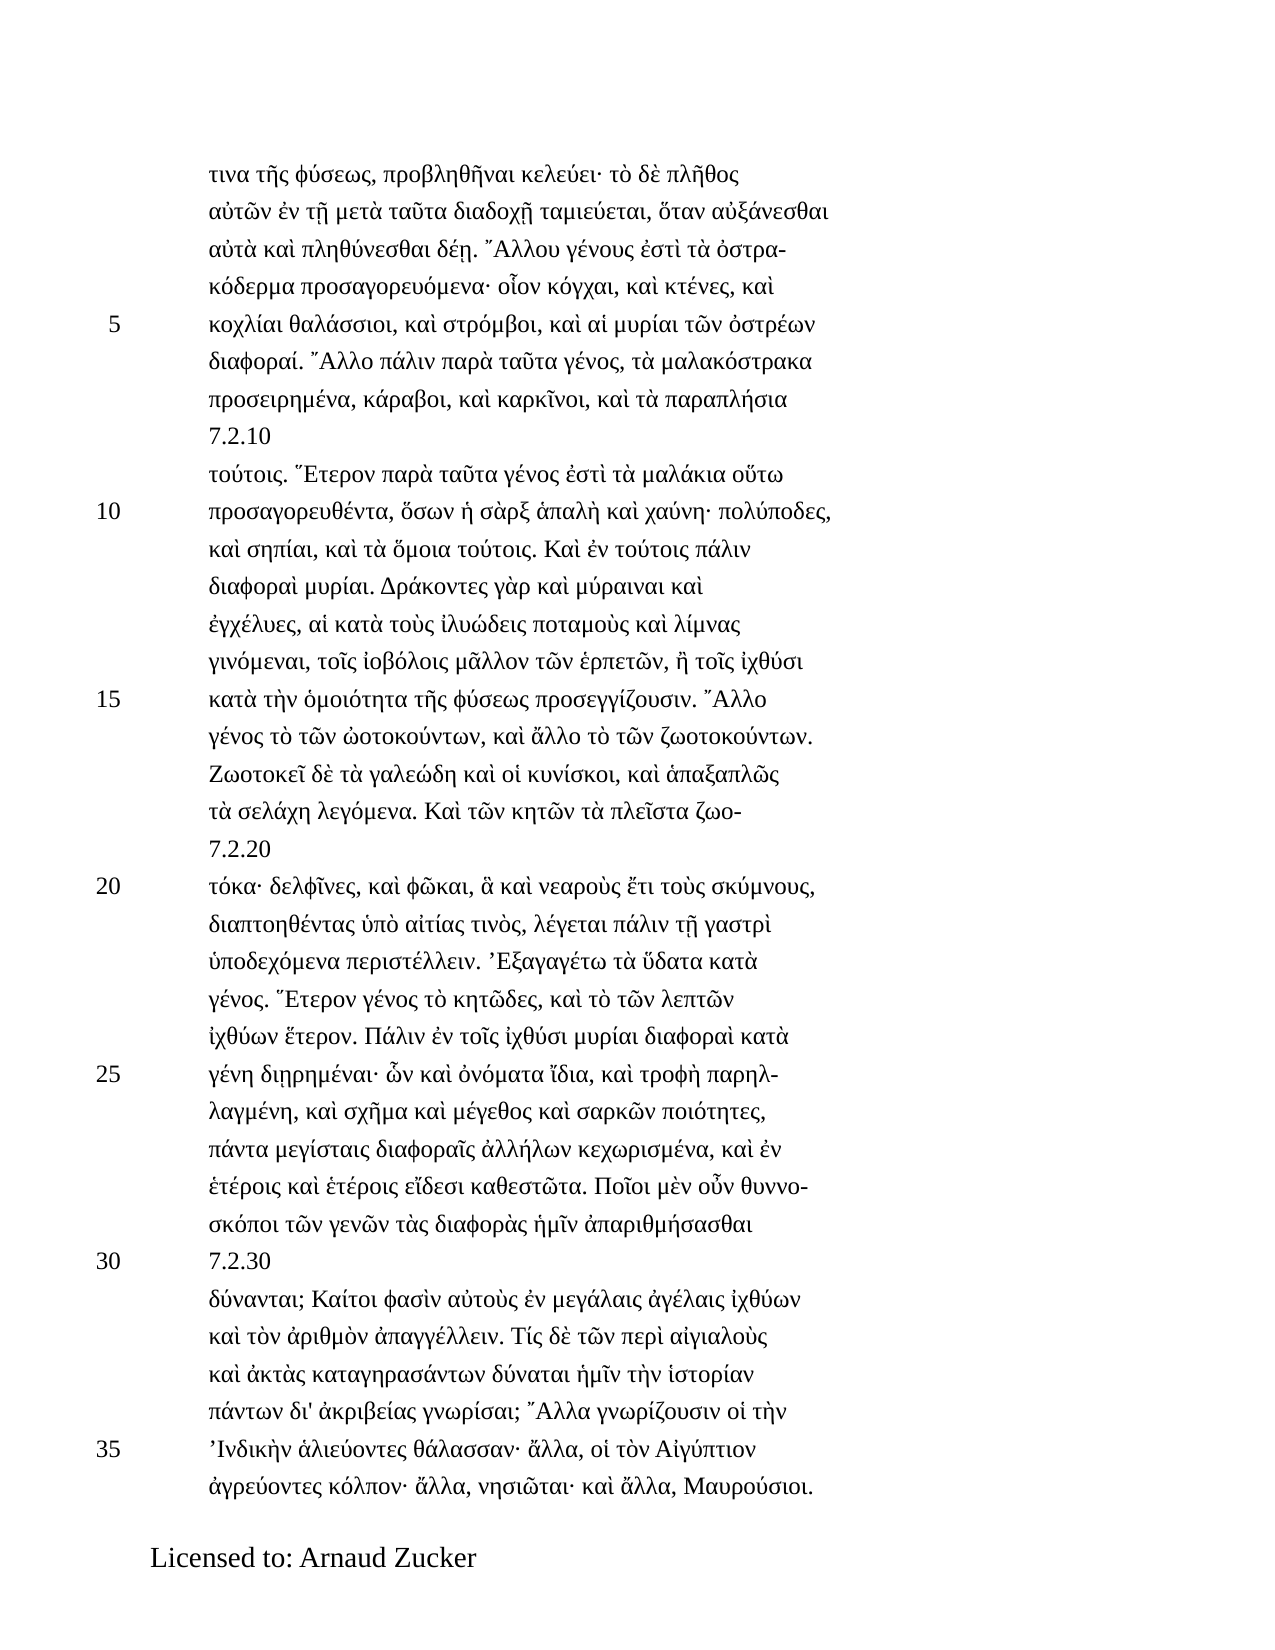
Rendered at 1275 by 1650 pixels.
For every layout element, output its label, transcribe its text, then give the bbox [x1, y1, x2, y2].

text τόκα· δελϕῖνες, καὶ ϕῶκαι, ἃ καὶ νεαροὺς ἔτι τοὺς σκύμνους, διαπτοηθέντας ὑπὸ αἰτίας τινὸς, λέγεται πάλιν τῇ γαστρὶ ὑποδεχόμενα περιστέλλειν. ’Εξαγαγέτω τὰ ὕδατα κατὰ γένος. ῞Ετερον γένος τὸ κητῶδες, καὶ τὸ τῶν λεπτῶν ἰχθύων ἕτερον. Πάλιν ἐν τοῖς ἰχθύσι μυρίαι διαϕοραὶ κατὰ γένη διῃρημέναι· ὧν καὶ ὀνόματα ἴδια, καὶ τροϕὴ παρηλ- λαγμένη, καὶ σχῆμα καὶ μέγεθος καὶ σαρκῶν ποιότητες, πάντα μεγίσταις διαϕοραῖς ἀλλήλων κεχωρισμένα, καὶ ἐν ἑτέροις καὶ ἑτέροις εἴδεσι καθεστῶτα. Ποῖοι μὲν οὖν θυννο- σκόποι τῶν γενῶν τὰς διαϕορὰς ἡμῖν ἀπαριθμήσασθαι [202, 862, 1125, 1237]
text τινα τῆς ϕύσεως, προβληθῆναι κελεύει· τὸ δὲ πλῆθος αὐτῶν ἐν τῇ μετὰ ταῦτα διαδοχῇ ταμιεύεται, ὅταν αὐξάνεσθαι αὐτὰ καὶ πληθύνεσθαι δέῃ. ῎Αλλου γένους ἐστὶ τὰ ὀστρα- κόδερμα προσαγορευόμενα· οἷον κόγχαι, καὶ κτένες, καὶ κοχλίαι θαλάσσιοι, καὶ στρόμβοι, καὶ αἱ μυρίαι τῶν ὀστρέων διαϕοραί. ῎Αλλο πάλιν παρὰ ταῦτα γένος, τὰ μαλακόστρακα προσειρημένα, κάραβοι, καὶ καρκῖνοι, καὶ τὰ παραπλήσια [202, 150, 1125, 412]
text τούτοις. ῞Ετερον παρὰ ταῦτα γένος ἐστὶ τὰ μαλάκια οὕτω προσαγορευθέντα, ὅσων ἡ σὰρξ ἁπαλὴ καὶ χαύνη· πολύποδες, καὶ σηπίαι, καὶ τὰ ὅμοια τούτοις. Καὶ ἐν τούτοις πάλιν διαϕοραὶ μυρίαι. Δράκοντες γὰρ καὶ μύραιναι καὶ ἐγχέλυες, αἱ κατὰ τοὺς ἰλυώδεις ποταμοὺς καὶ λίμνας γινόμεναι, τοῖς ἰοβόλοις μᾶλλον τῶν ἑρπετῶν, ἢ τοῖς ἰχθύσι κατὰ τὴν ὁμοιότητα τῆς ϕύσεως προσεγγίζουσιν. ῎Αλλο γένος τὸ τῶν ὠοτοκούντων, καὶ ἄλλο τὸ τῶν ζωοτοκούντων. Ζωοτοκεῖ δὲ τὰ γαλεώδη καὶ οἱ κυνίσκοι, καὶ ἁπαξαπλῶς τὰ σελάχη λεγόμενα. Καὶ τῶν κητῶν τὰ πλεῖστα ζωο- [202, 450, 1125, 825]
text 7.2.30 [202, 1237, 1125, 1275]
text 7.2.10 [202, 412, 1125, 450]
text 7.2.20 [202, 825, 1125, 862]
text δύνανται; Καίτοι ϕασὶν αὐτοὺς ἐν μεγάλαις ἀγέλαις ἰχθύων καὶ τὸν ἀριθμὸν ἀπαγγέλλειν. Τίς δὲ τῶν περὶ αἰγιαλοὺς καὶ ἀκτὰς καταγηρασάντων δύναται ἡμῖν τὴν ἱστορίαν πάντων δι' ἀκριβείας γνωρίσαι; ῎Αλλα γνωρίζουσιν οἱ τὴν ’Ινδικὴν ἁλιεύοντες θάλασσαν· ἄλλα, οἱ τὸν Αἰγύπτιον ἀγρεύοντες κόλπον· ἄλλα, νησιῶται· καὶ ἄλλα, Μαυρούσιοι. [202, 1275, 1125, 1500]
